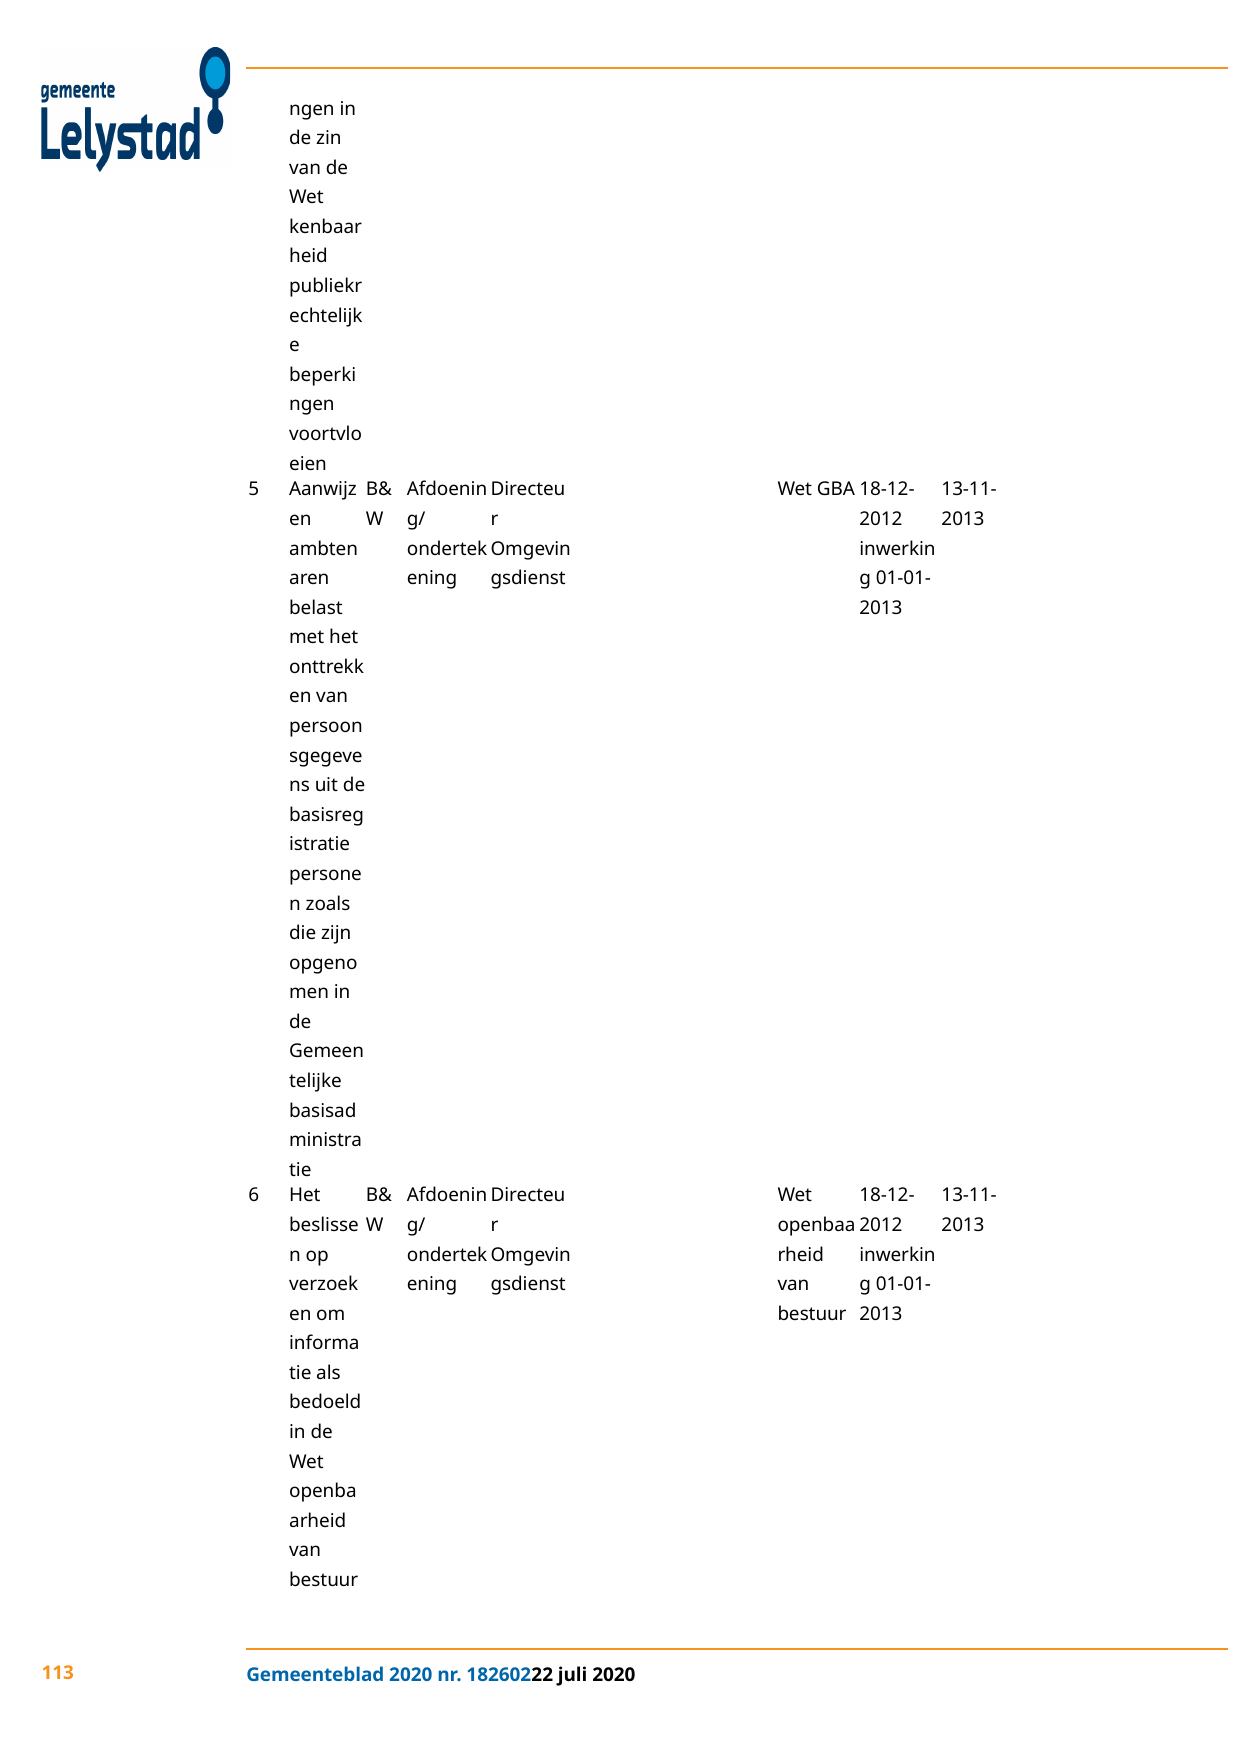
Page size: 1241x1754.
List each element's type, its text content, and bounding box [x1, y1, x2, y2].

table_cell B&W [366, 476, 407, 1182]
table_cell [1023, 476, 1152, 1182]
table_cell 18-12-2012 inwerking 01-01-2013 [859, 476, 941, 1182]
table_cell 13-11-2013 [941, 476, 1023, 1182]
table_cell [407, 95, 490, 476]
table_cell 5 [248, 476, 289, 1182]
table_cell Wet GBA [777, 476, 859, 1182]
table_cell [1023, 95, 1152, 476]
table_cell [941, 95, 1023, 476]
table_cell [572, 95, 695, 476]
table_cell [248, 95, 289, 476]
table_cell [695, 95, 777, 476]
table_cell Directeur Omgevingsdienst [490, 1182, 572, 1592]
picture [41, 47, 231, 172]
table_cell [366, 95, 407, 476]
table_cell [572, 1182, 695, 1592]
table_cell [1023, 1182, 1152, 1592]
table_cell Afdoening/ondertekening [407, 476, 490, 1182]
table_cell [572, 476, 695, 1182]
table_cell ngen in de zin van de Wet kenbaarheid publiekrechtelijke beperkingen voortvloeien [289, 95, 366, 476]
table_cell [695, 476, 777, 1182]
table_cell Directeur Omgevingsdienst [490, 476, 572, 1182]
table_cell 6 [248, 1182, 289, 1592]
table_cell [490, 95, 572, 476]
table_cell [695, 1182, 777, 1592]
table_cell [859, 95, 941, 476]
table_cell Aanwijzen ambtenaren belast met het onttrekken van persoonsgegevens uit de basisregistratie personen zoals die zijn opgenomen in de Gemeentelijke basisadministratie [289, 476, 366, 1182]
table_cell Wet openbaarheid van bestuur [777, 1182, 859, 1592]
table_cell B&W [366, 1182, 407, 1592]
table_cell Afdoening/ondertekening [407, 1182, 490, 1592]
table_cell 18-12-2012 inwerking 01-01-2013 [859, 1182, 941, 1592]
table_cell 13-11-2013 [941, 1182, 1023, 1592]
table_cell Het beslissen op verzoeken om informatie als bedoeld in de Wet openbaarheid van bestuur [289, 1182, 366, 1592]
table_cell [777, 95, 859, 476]
